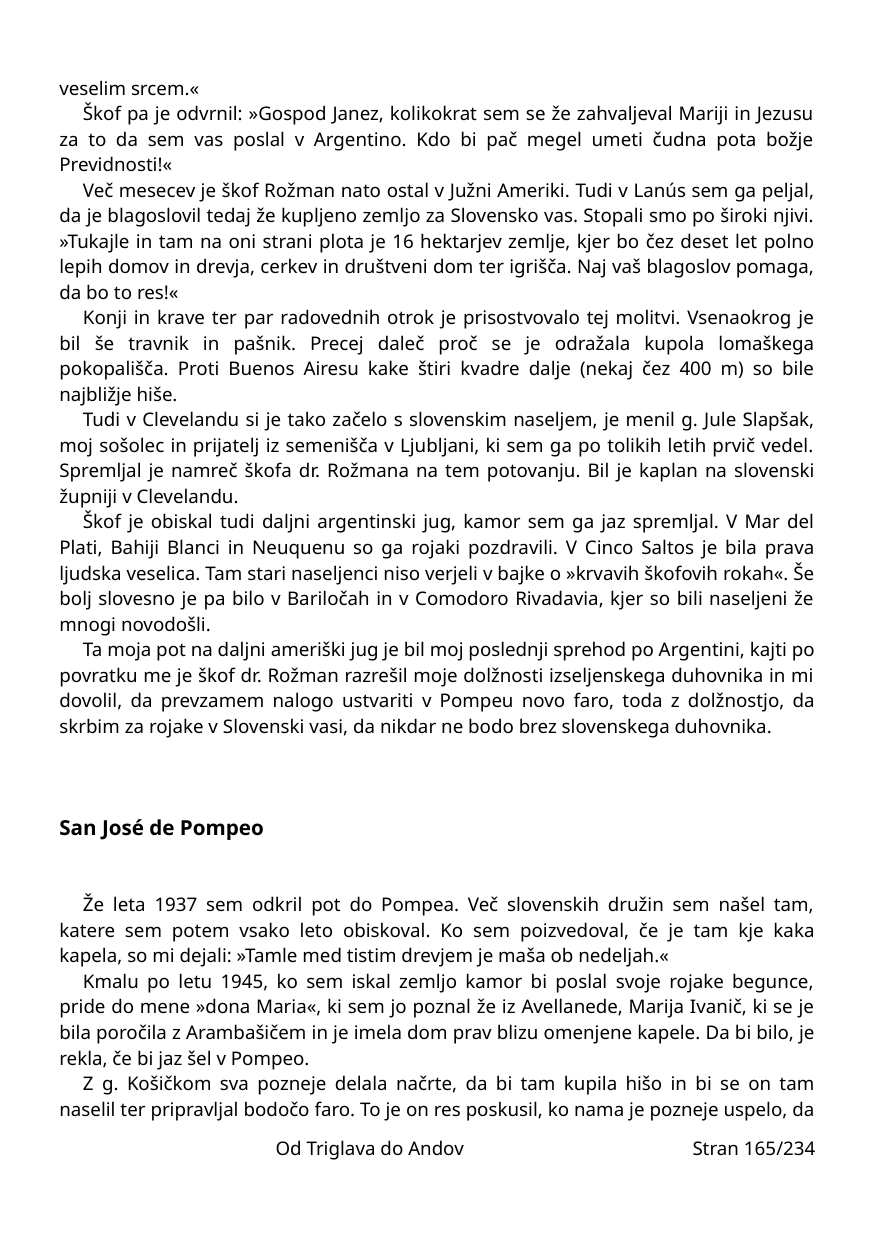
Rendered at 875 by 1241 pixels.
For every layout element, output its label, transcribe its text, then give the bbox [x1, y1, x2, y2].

text Že leta 1937 sem odkril pot do Pompea. Več slovenskih družin sem našel tam, katere sem potem vsako leto obiskoval. Ko sem poizvedoval, če je tam kje kaka kapela, so mi dejali: »Tamle med tistim drevjem je maša ob nedeljah.« [59, 892, 815, 968]
text Kmalu po letu 1945, ko sem iskal zemljo kamor bi poslal svoje rojake begunce, pride do mene »dona Maria«, ki sem jo poznal že iz Avellanede, Marija Ivanič, ki se je bila poročila z Arambašičem in je imela dom prav blizu omenjene kapele. Da bi bilo, je rekla, če bi jaz šel v Pompeo. [59, 968, 815, 1070]
text Več mesecev je škof Rožman nato ostal v Južni Ameriki. Tudi v Lanús sem ga peljal, da je blagoslovil tedaj že kupljeno zemljo za Slovensko vas. Stopali smo po široki njivi. »Tukajle in tam na oni strani plota je 16 hektarjev zemlje, kjer bo čez deset let polno lepih domov in drevja, cerkev in društveni dom ter igrišča. Naj vaš blagoslov pomaga, da bo to res!« [59, 177, 815, 305]
text Tudi v Clevelandu si je tako začelo s slovenskim naseljem, je menil g. Jule Slapšak, moj sošolec in prijatelj iz semenišča v Ljubljani, ki sem ga po tolikih letih prvič vedel. Spremljal je namreč škofa dr. Rožmana na tem potovanju. Bil je kaplan na slovenski župniji v Clevelandu. [59, 407, 815, 509]
text Škof pa je odvrnil: »Gospod Janez, kolikokrat sem se že zahvaljeval Mariji in Jezusu za to da sem vas poslal v Argentino. Kdo bi pač megel umeti čudna pota božje Previdnosti!« [59, 101, 815, 177]
text Škof je obiskal tudi daljni argentinski jug, kamor sem ga jaz spremljal. V Mar del Plati, Bahiji Blanci in Neuquenu so ga rojaki pozdravili. V Cinco Saltos je bila prava ljudska veselica. Tam stari naseljenci niso verjeli v bajke o »krvavih škofovih rokah«. Še bolj slovesno je pa bilo v Bariločah in v Comodoro Rivadavia, kjer so bili naseljeni že mnogi novodošli. [59, 509, 815, 636]
subtitle San José de Pompeo [59, 789, 815, 841]
text Ta moja pot na daljni ameriški jug je bil moj poslednji sprehod po Argentini, kajti po povratku me je škof dr. Rožman razrešil moje dolžnosti izseljenskega duhovnika in mi dovolil, da prevzamem nalogo ustvariti v Pompeu novo faro, toda z dolžnostjo, da skrbim za rojake v Slovenski vasi, da nikdar ne bodo brez slovenskega duhovnika. [59, 636, 815, 738]
text Z g. Košičkom sva pozneje delala načrte, da bi tam kupila hišo in bi se on tam naselil ter pripravljal bodočo faro. To je on res poskusil, ko nama je pozneje uspelo, da [59, 1070, 815, 1121]
text Konji in krave ter par radovednih otrok je prisostvovalo tej molitvi. Vsenaokrog je bil še travnik in pašnik. Precej daleč proč se je odražala kupola lomaškega pokopališča. Proti Buenos Airesu kake štiri kvadre dalje (nekaj čez 400 m) so bile najbližje hiše. [59, 305, 815, 407]
text veselim srcem.« [59, 75, 815, 101]
